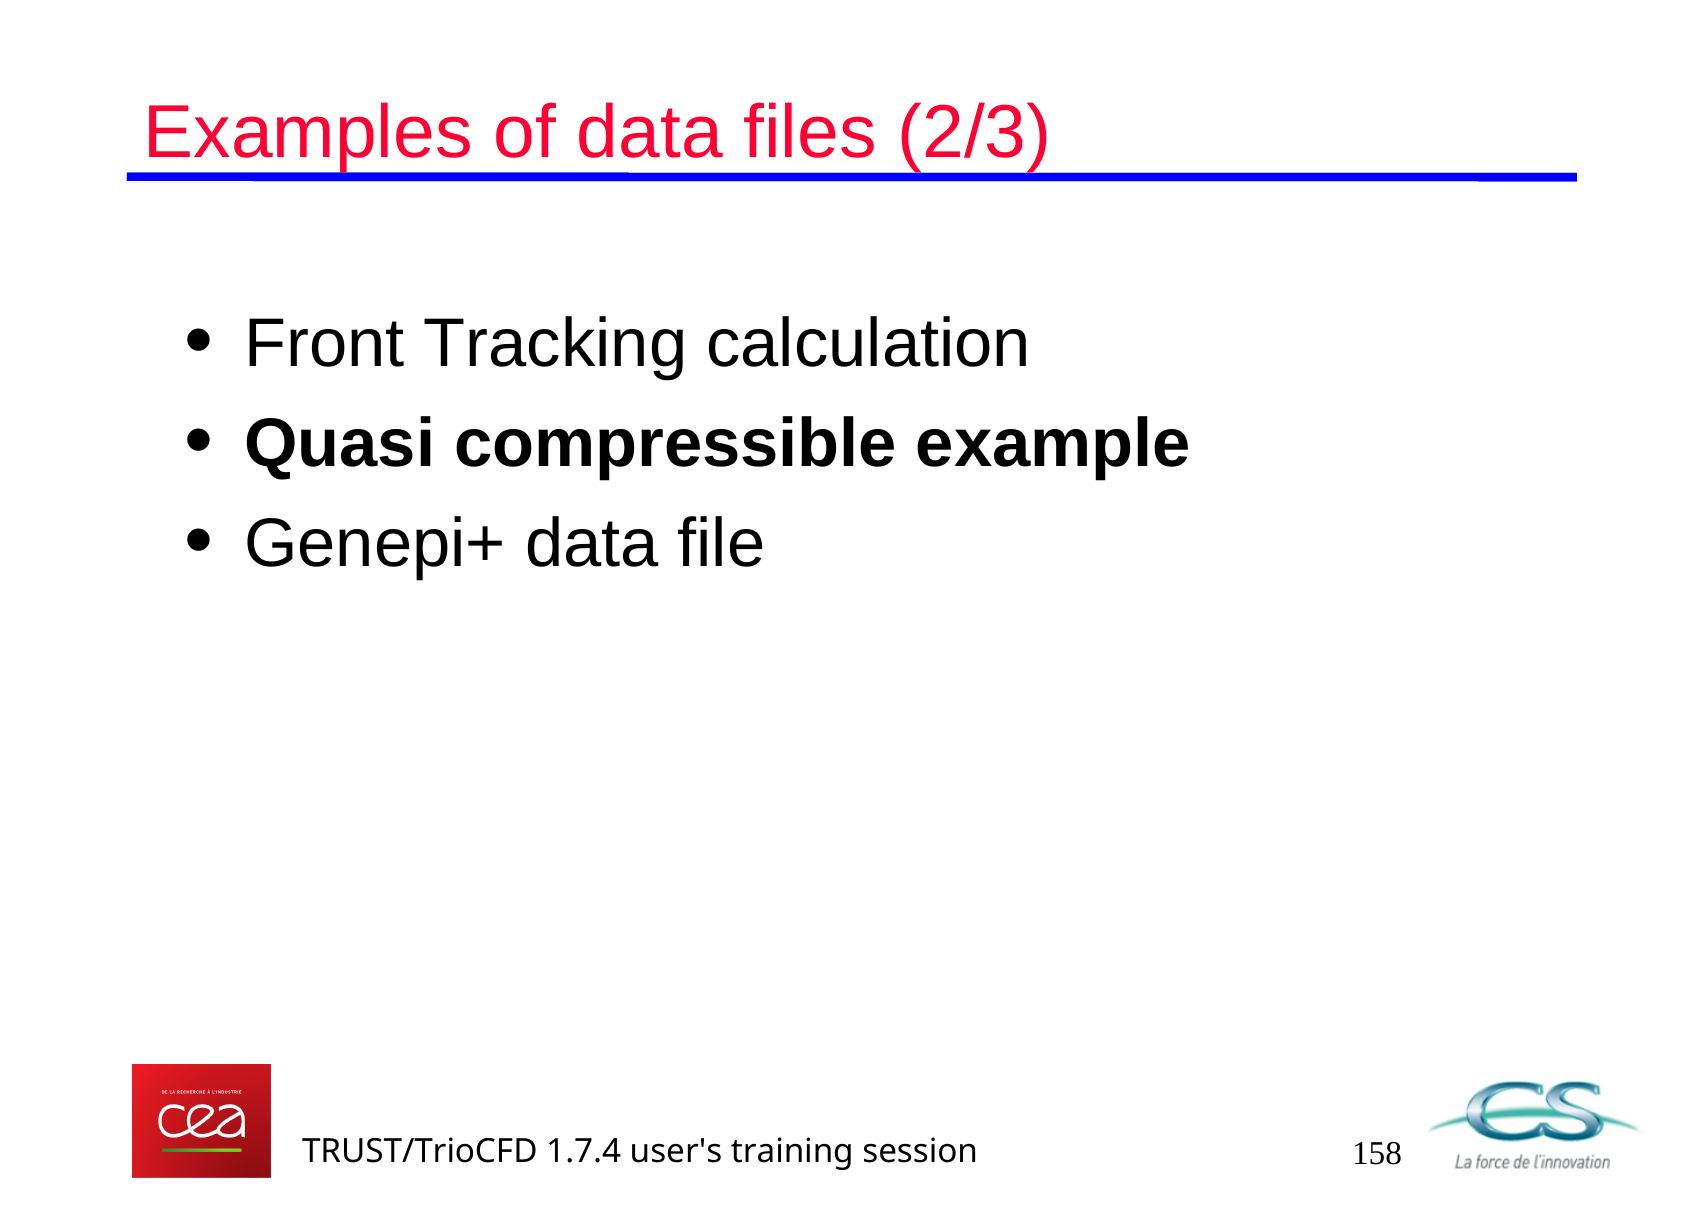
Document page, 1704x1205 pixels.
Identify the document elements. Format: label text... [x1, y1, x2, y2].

picture [132, 1064, 271, 1178]
title Examples of data files (2/3) [127, 39, 1661, 215]
list Front Tracking calculation Quasi compressible example Genepi+ data file [169, 290, 1412, 902]
picture [1423, 1072, 1648, 1179]
